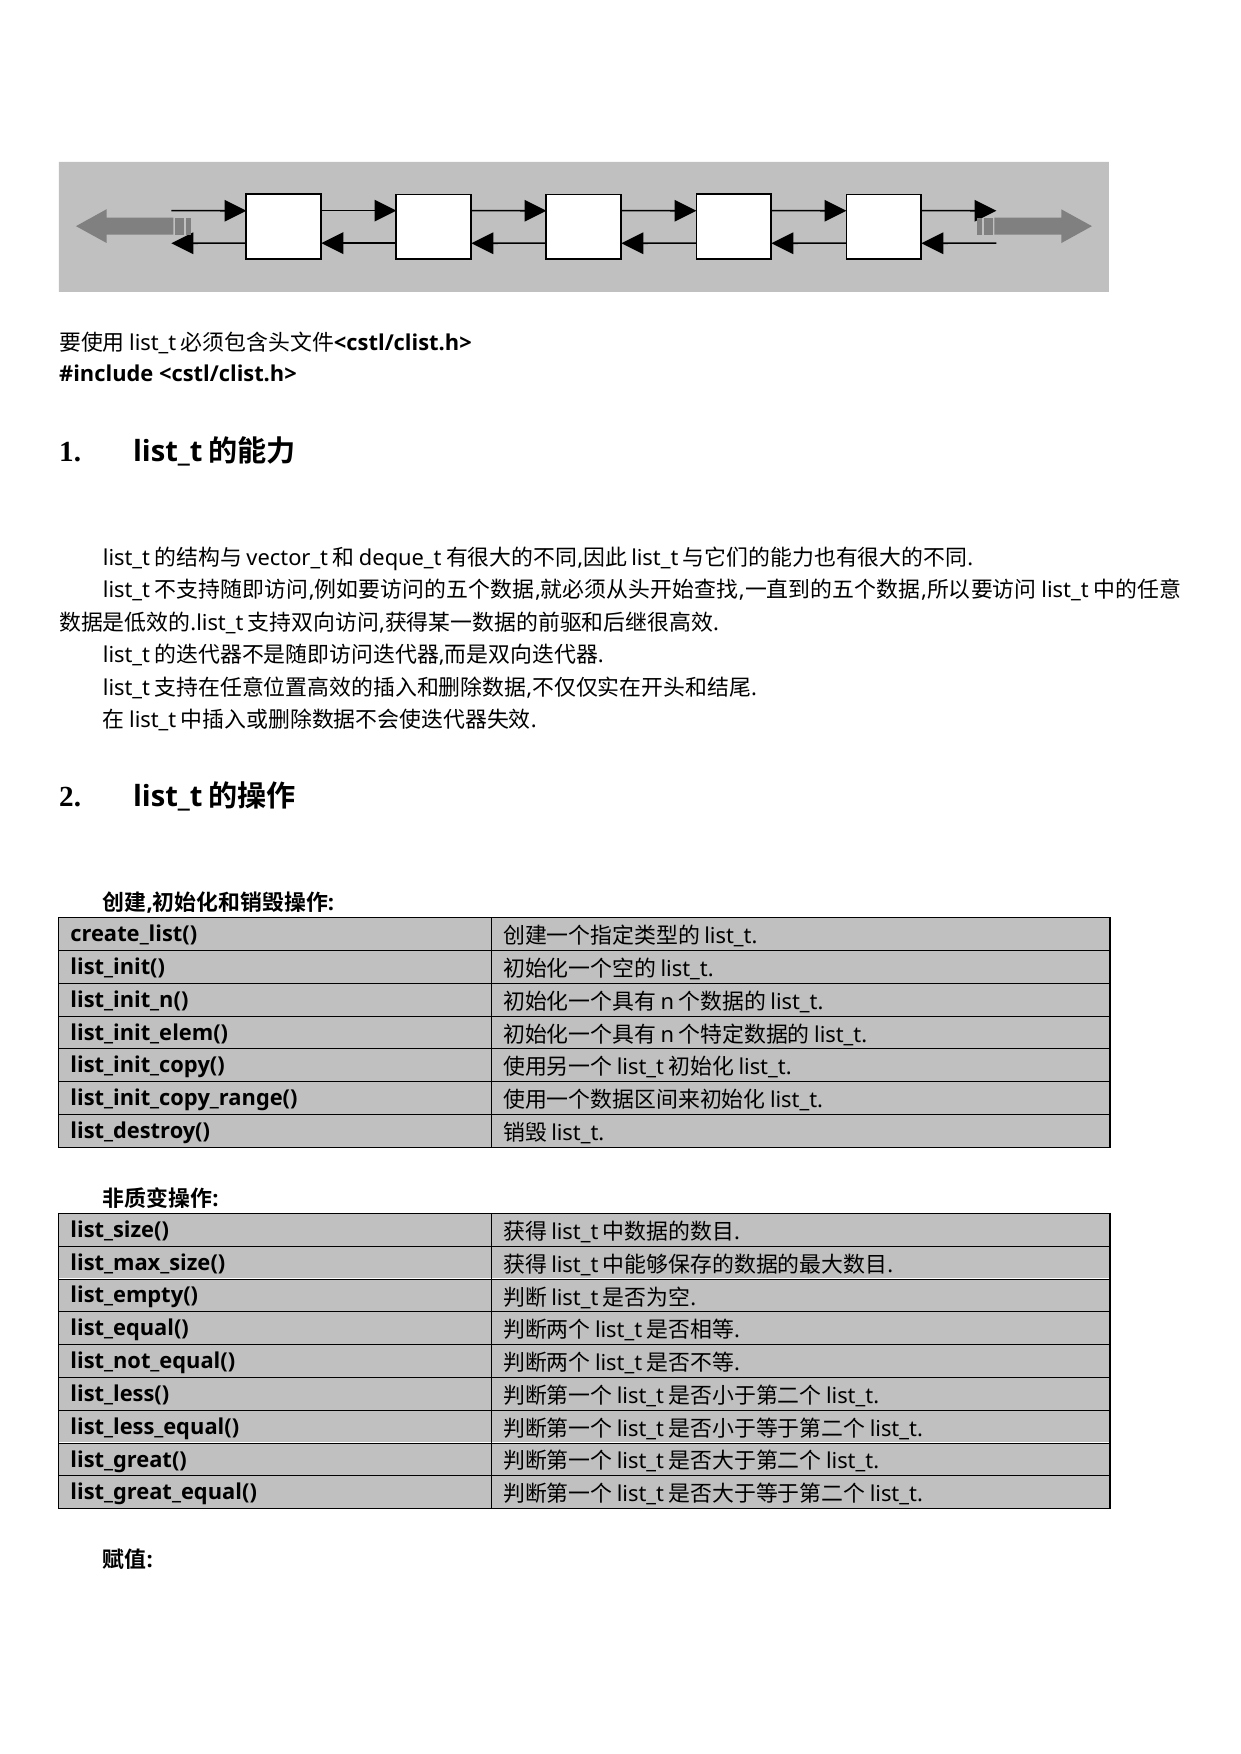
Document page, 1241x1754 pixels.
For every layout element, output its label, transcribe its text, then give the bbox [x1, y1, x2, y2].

text 非质变操作: [59, 1180, 1181, 1213]
table_cell list_destroy() [59, 1115, 491, 1147]
text list_t的迭代器不是随即访问迭代器,而是双向迭代器. [59, 637, 1181, 669]
subtitle list_t的能力 [59, 416, 1181, 481]
text list_t支持在任意位置高效的插入和删除数据,不仅仅实在开头和结尾. [59, 669, 1181, 702]
table_cell list_max_size() [59, 1247, 491, 1278]
table_cell list_init_n() [59, 984, 491, 1016]
table_cell list_empty() [59, 1280, 491, 1311]
text #include <cstl/clist.h> [59, 357, 1181, 389]
table_cell list_less_equal() [59, 1411, 491, 1442]
table_cell 获得list_t中能够保存的数据的最大数目. [492, 1247, 1109, 1278]
table_cell 判断第一个list_t是否大于第二个list_t. [492, 1444, 1109, 1475]
table_cell 判断两个list_t是否不等. [492, 1345, 1109, 1377]
text list_t不支持随即访问,例如要访问的五个数据,就必须从头开始查找,一直到的五个数据,所以要访问list_t中的任意数据是低效的.list_t支持双向访问,获得某一数据的前驱和后继很高效. [59, 572, 1181, 637]
text 创建,初始化和销毁操作: [59, 884, 1181, 917]
text 在list_t中插入或删除数据不会使迭代器失效. [59, 702, 1181, 734]
table_header 获得list_t中数据的数目. [492, 1214, 1109, 1246]
table_cell 判断两个list_t是否相等. [492, 1312, 1109, 1344]
text list_t的结构与vector_t和deque_t有很大的不同,因此list_t与它们的能力也有很大的不同. [59, 539, 1181, 572]
table_header create_list() [59, 918, 491, 950]
table_cell list_equal() [59, 1312, 491, 1344]
subtitle list_t的操作 [59, 762, 1181, 827]
table_cell 销毁list_t. [492, 1115, 1109, 1147]
table_cell 初始化一个空的list_t. [492, 951, 1109, 983]
table_cell list_init_elem() [59, 1017, 491, 1048]
table_cell list_not_equal() [59, 1345, 491, 1377]
table_cell 初始化一个具有n个数据的list_t. [492, 984, 1109, 1016]
table_cell list_less() [59, 1378, 491, 1410]
table_cell list_init_copy() [59, 1049, 491, 1081]
table_cell 初始化一个具有n个特定数据的list_t. [492, 1017, 1109, 1048]
table_cell list_great_equal() [59, 1476, 491, 1508]
table_cell 判断第一个list_t是否大于等于第二个list_t. [492, 1476, 1109, 1508]
table_cell list_init_copy_range() [59, 1082, 491, 1114]
table_cell 判断第一个list_t是否小于等于第二个list_t. [492, 1411, 1109, 1442]
table_header 创建一个指定类型的list_t. [492, 918, 1109, 950]
text 赋值: [59, 1542, 1181, 1574]
table_cell 判断第一个list_t是否小于第二个list_t. [492, 1378, 1109, 1410]
table_cell list_great() [59, 1444, 491, 1475]
table_cell 使用一个数据区间来初始化list_t. [492, 1082, 1109, 1114]
text 要使用list_t必须包含头文件<cstl/clist.h> [59, 324, 1181, 357]
table_cell 使用另一个list_t初始化list_t. [492, 1049, 1109, 1081]
table_header list_size() [59, 1214, 491, 1246]
table_cell 判断list_t是否为空. [492, 1280, 1109, 1311]
table_cell list_init() [59, 951, 491, 983]
